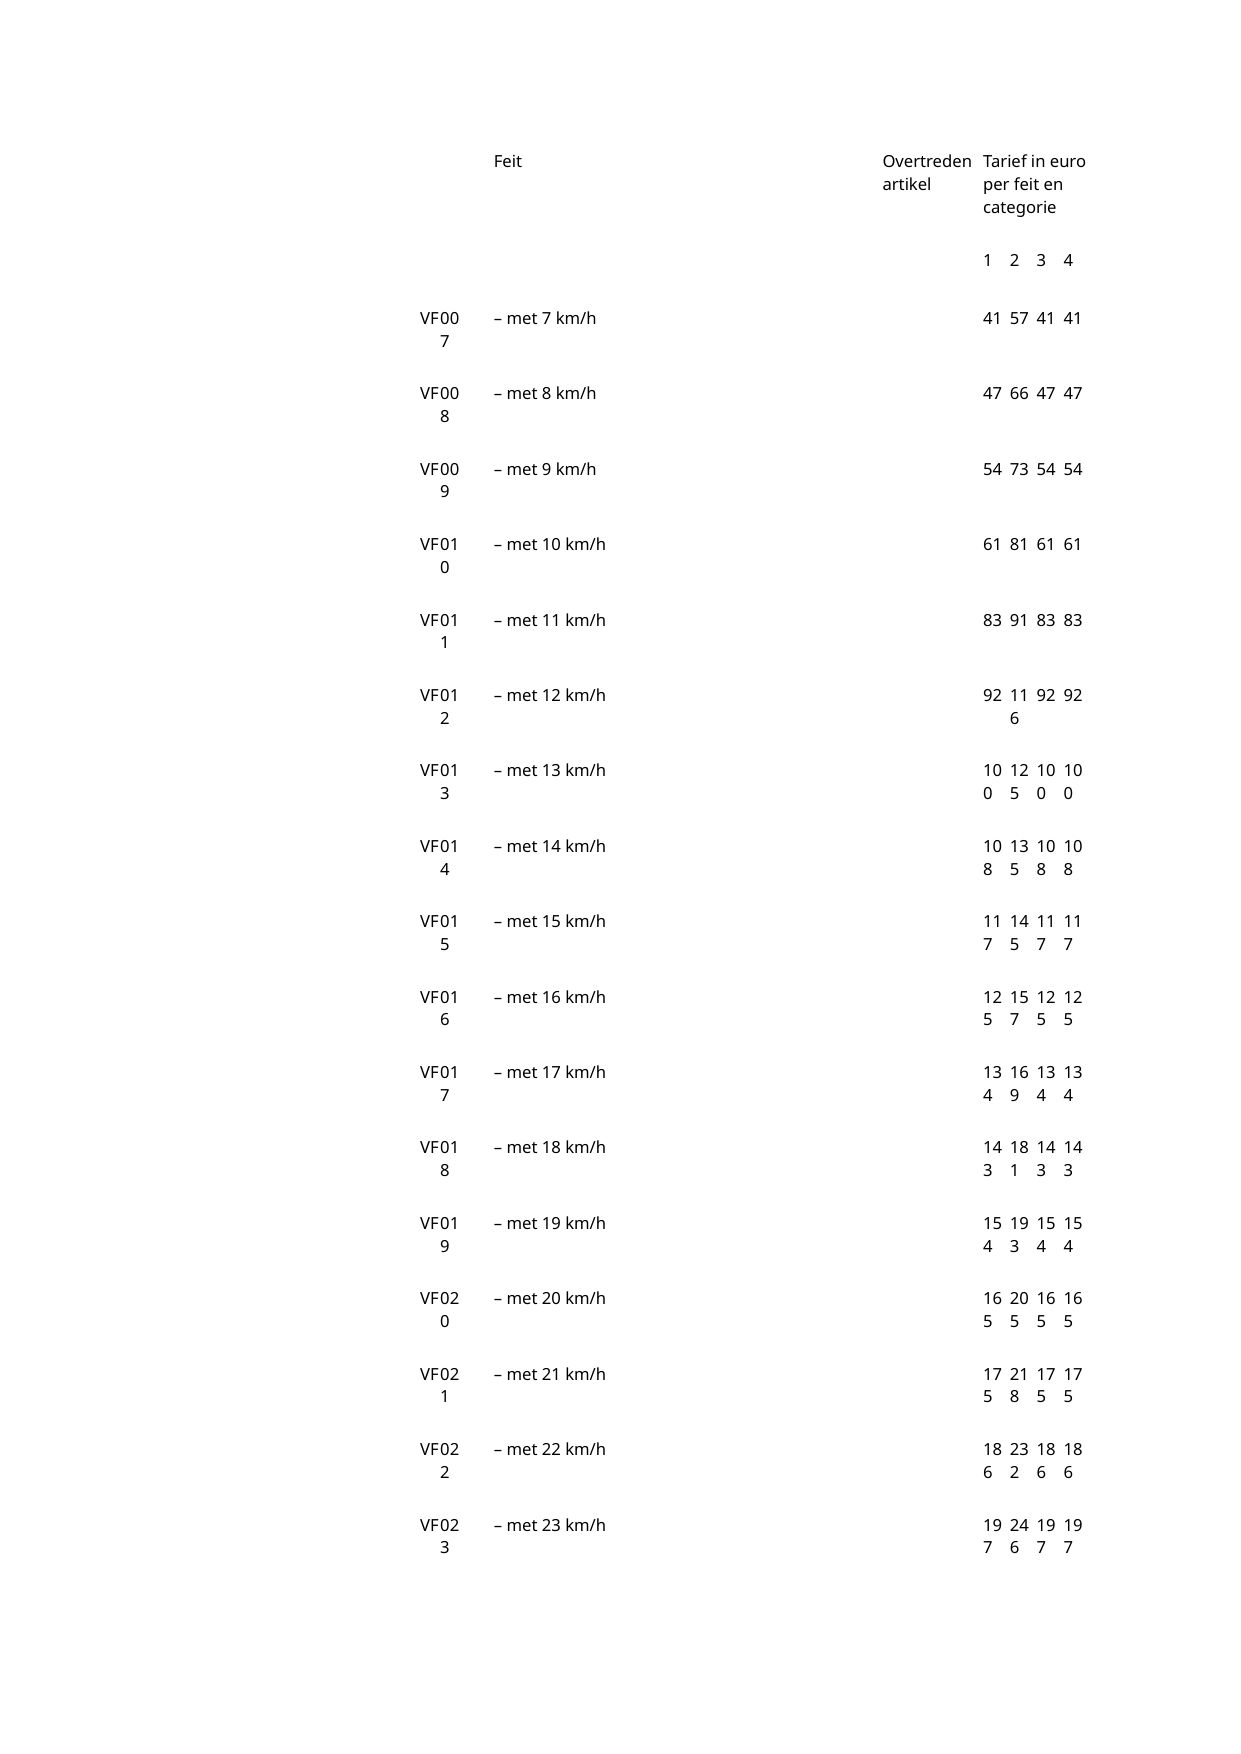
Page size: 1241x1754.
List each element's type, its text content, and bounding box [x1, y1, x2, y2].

table_cell 57 [1010, 307, 1036, 382]
table_cell [882, 1061, 983, 1136]
table_cell VF [420, 533, 440, 608]
table_cell 83 [1063, 608, 1090, 684]
table_cell 73 [1010, 458, 1036, 533]
table_cell 011 [440, 608, 467, 684]
table_cell [882, 910, 983, 985]
table_cell [882, 759, 983, 834]
table_cell 145 [1010, 910, 1036, 985]
table_cell [467, 533, 494, 608]
table_cell 108 [1063, 835, 1090, 910]
table_cell 81 [1010, 533, 1036, 608]
table_cell 100 [1063, 759, 1090, 834]
table_cell 193 [1010, 1212, 1036, 1287]
table_cell 165 [983, 1287, 1009, 1362]
table_cell [467, 1212, 494, 1287]
table_cell 010 [440, 533, 467, 608]
table_cell [467, 985, 494, 1061]
table_cell 61 [983, 533, 1009, 608]
table_cell 100 [983, 759, 1009, 834]
table_cell – met 16 km/h [494, 985, 882, 1061]
table_cell 017 [440, 1061, 467, 1136]
table_cell 165 [1063, 1287, 1090, 1362]
table_cell 020 [440, 1287, 467, 1362]
table_cell [882, 608, 983, 684]
table_cell – met 13 km/h [494, 759, 882, 834]
table_cell [467, 248, 494, 307]
table_cell 019 [440, 1212, 467, 1287]
table_cell 018 [440, 1136, 467, 1212]
table_cell VF [420, 759, 440, 834]
table_cell 100 [1036, 759, 1063, 834]
table_cell 197 [1036, 1513, 1063, 1589]
table_cell [882, 684, 983, 759]
table_cell [882, 382, 983, 457]
table_cell – met 23 km/h [494, 1513, 882, 1589]
table_cell [467, 1513, 494, 1589]
table_cell [882, 307, 983, 382]
table_cell [882, 533, 983, 608]
table_cell 2 [1010, 248, 1036, 307]
table_cell 41 [1036, 307, 1063, 382]
table_cell – met 12 km/h [494, 684, 882, 759]
table_cell 125 [1036, 985, 1063, 1061]
table_cell 186 [983, 1438, 1009, 1513]
table_header Feit [494, 150, 882, 248]
table_cell 108 [1036, 835, 1063, 910]
table_cell 41 [983, 307, 1009, 382]
table_cell 175 [1036, 1363, 1063, 1438]
table_cell 92 [1036, 684, 1063, 759]
table_cell VF [420, 910, 440, 985]
table_cell 154 [983, 1212, 1009, 1287]
table_cell – met 9 km/h [494, 458, 882, 533]
table_cell VF [420, 1287, 440, 1362]
table_cell [467, 1061, 494, 1136]
table_cell 021 [440, 1363, 467, 1438]
table_cell 54 [983, 458, 1009, 533]
table_cell [467, 1136, 494, 1212]
table_cell – met 18 km/h [494, 1136, 882, 1212]
table_cell [440, 248, 467, 307]
table_cell [467, 307, 494, 382]
table_cell 116 [1010, 684, 1036, 759]
table_cell 197 [983, 1513, 1009, 1589]
table_cell [467, 1438, 494, 1513]
table_cell 232 [1010, 1438, 1036, 1513]
table_cell 013 [440, 759, 467, 834]
table_cell VF [420, 458, 440, 533]
table_cell VF [420, 608, 440, 684]
table_cell [467, 1287, 494, 1362]
table_cell [882, 1136, 983, 1212]
table_cell 117 [1036, 910, 1063, 985]
table_cell VF [420, 1061, 440, 1136]
table_cell 47 [1036, 382, 1063, 457]
table_cell – met 20 km/h [494, 1287, 882, 1362]
table_cell 4 [1063, 248, 1090, 307]
table_cell [467, 1363, 494, 1438]
table_cell 134 [1036, 1061, 1063, 1136]
table_cell 83 [983, 608, 1009, 684]
table_cell 54 [1063, 458, 1090, 533]
table_cell VF [420, 307, 440, 382]
table_cell 125 [1010, 759, 1036, 834]
table_cell 218 [1010, 1363, 1036, 1438]
table_cell VF [420, 1212, 440, 1287]
table_cell [467, 608, 494, 684]
table_cell – met 8 km/h [494, 382, 882, 457]
table_cell 014 [440, 835, 467, 910]
table_header Tarief in euro per feit en categorie [983, 150, 1090, 248]
table_cell 023 [440, 1513, 467, 1589]
table_cell [882, 248, 983, 307]
table_cell – met 22 km/h [494, 1438, 882, 1513]
table_cell 66 [1010, 382, 1036, 457]
table_cell 61 [1063, 533, 1090, 608]
table_cell 175 [983, 1363, 1009, 1438]
table_cell [882, 1513, 983, 1589]
table_cell 54 [1036, 458, 1063, 533]
table_cell [420, 248, 440, 307]
table_cell – met 21 km/h [494, 1363, 882, 1438]
table_cell 61 [1036, 533, 1063, 608]
table_cell 117 [1063, 910, 1090, 985]
table_header Overtreden artikel [882, 150, 983, 248]
table_cell 134 [1063, 1061, 1090, 1136]
table_cell 175 [1063, 1363, 1090, 1438]
table_cell [467, 382, 494, 457]
table_cell 143 [1036, 1136, 1063, 1212]
table_cell 181 [1010, 1136, 1036, 1212]
table_cell 117 [983, 910, 1009, 985]
table_cell 41 [1063, 307, 1090, 382]
table_cell VF [420, 1363, 440, 1438]
table_cell 169 [1010, 1061, 1036, 1136]
table_cell 012 [440, 684, 467, 759]
table_cell – met 11 km/h [494, 608, 882, 684]
table_cell 1 [983, 248, 1009, 307]
table_cell 125 [983, 985, 1009, 1061]
table_cell 022 [440, 1438, 467, 1513]
table_cell – met 14 km/h [494, 835, 882, 910]
table_cell 47 [1063, 382, 1090, 457]
table_cell [882, 985, 983, 1061]
table_cell 47 [983, 382, 1009, 457]
table_cell [882, 835, 983, 910]
table_cell 007 [440, 307, 467, 382]
table_cell 108 [983, 835, 1009, 910]
table_header [440, 150, 467, 248]
table_cell VF [420, 835, 440, 910]
table_cell 186 [1036, 1438, 1063, 1513]
table_cell [882, 1363, 983, 1438]
table_cell [882, 1438, 983, 1513]
table_cell 154 [1063, 1212, 1090, 1287]
table_cell VF [420, 382, 440, 457]
table_cell 83 [1036, 608, 1063, 684]
table_cell 134 [983, 1061, 1009, 1136]
table_cell [494, 248, 882, 307]
table_cell 197 [1063, 1513, 1090, 1589]
table_cell – met 7 km/h [494, 307, 882, 382]
table_cell 125 [1063, 985, 1090, 1061]
table_cell [882, 1287, 983, 1362]
table_cell – met 17 km/h [494, 1061, 882, 1136]
table_cell 92 [983, 684, 1009, 759]
table_cell 165 [1036, 1287, 1063, 1362]
table_cell 205 [1010, 1287, 1036, 1362]
table_cell [882, 1212, 983, 1287]
table_cell – met 15 km/h [494, 910, 882, 985]
table_cell 016 [440, 985, 467, 1061]
table_cell VF [420, 1136, 440, 1212]
table_cell [467, 910, 494, 985]
table_cell [467, 759, 494, 834]
table_header [467, 150, 494, 248]
table_cell [467, 835, 494, 910]
table_cell – met 19 km/h [494, 1212, 882, 1287]
table_cell 157 [1010, 985, 1036, 1061]
table_cell 154 [1036, 1212, 1063, 1287]
table_cell [882, 458, 983, 533]
table_cell 92 [1063, 684, 1090, 759]
table_cell [467, 684, 494, 759]
table_header [420, 150, 440, 248]
table_cell VF [420, 684, 440, 759]
table_cell 135 [1010, 835, 1036, 910]
table_cell 91 [1010, 608, 1036, 684]
table_cell 186 [1063, 1438, 1090, 1513]
table_cell VF [420, 1438, 440, 1513]
table_cell – met 10 km/h [494, 533, 882, 608]
table_cell 009 [440, 458, 467, 533]
table_cell 143 [983, 1136, 1009, 1212]
table_cell 015 [440, 910, 467, 985]
table_cell [467, 458, 494, 533]
table_cell 246 [1010, 1513, 1036, 1589]
table_cell 3 [1036, 248, 1063, 307]
table_cell 143 [1063, 1136, 1090, 1212]
table_cell VF [420, 1513, 440, 1589]
table_cell VF [420, 985, 440, 1061]
table_cell 008 [440, 382, 467, 457]
